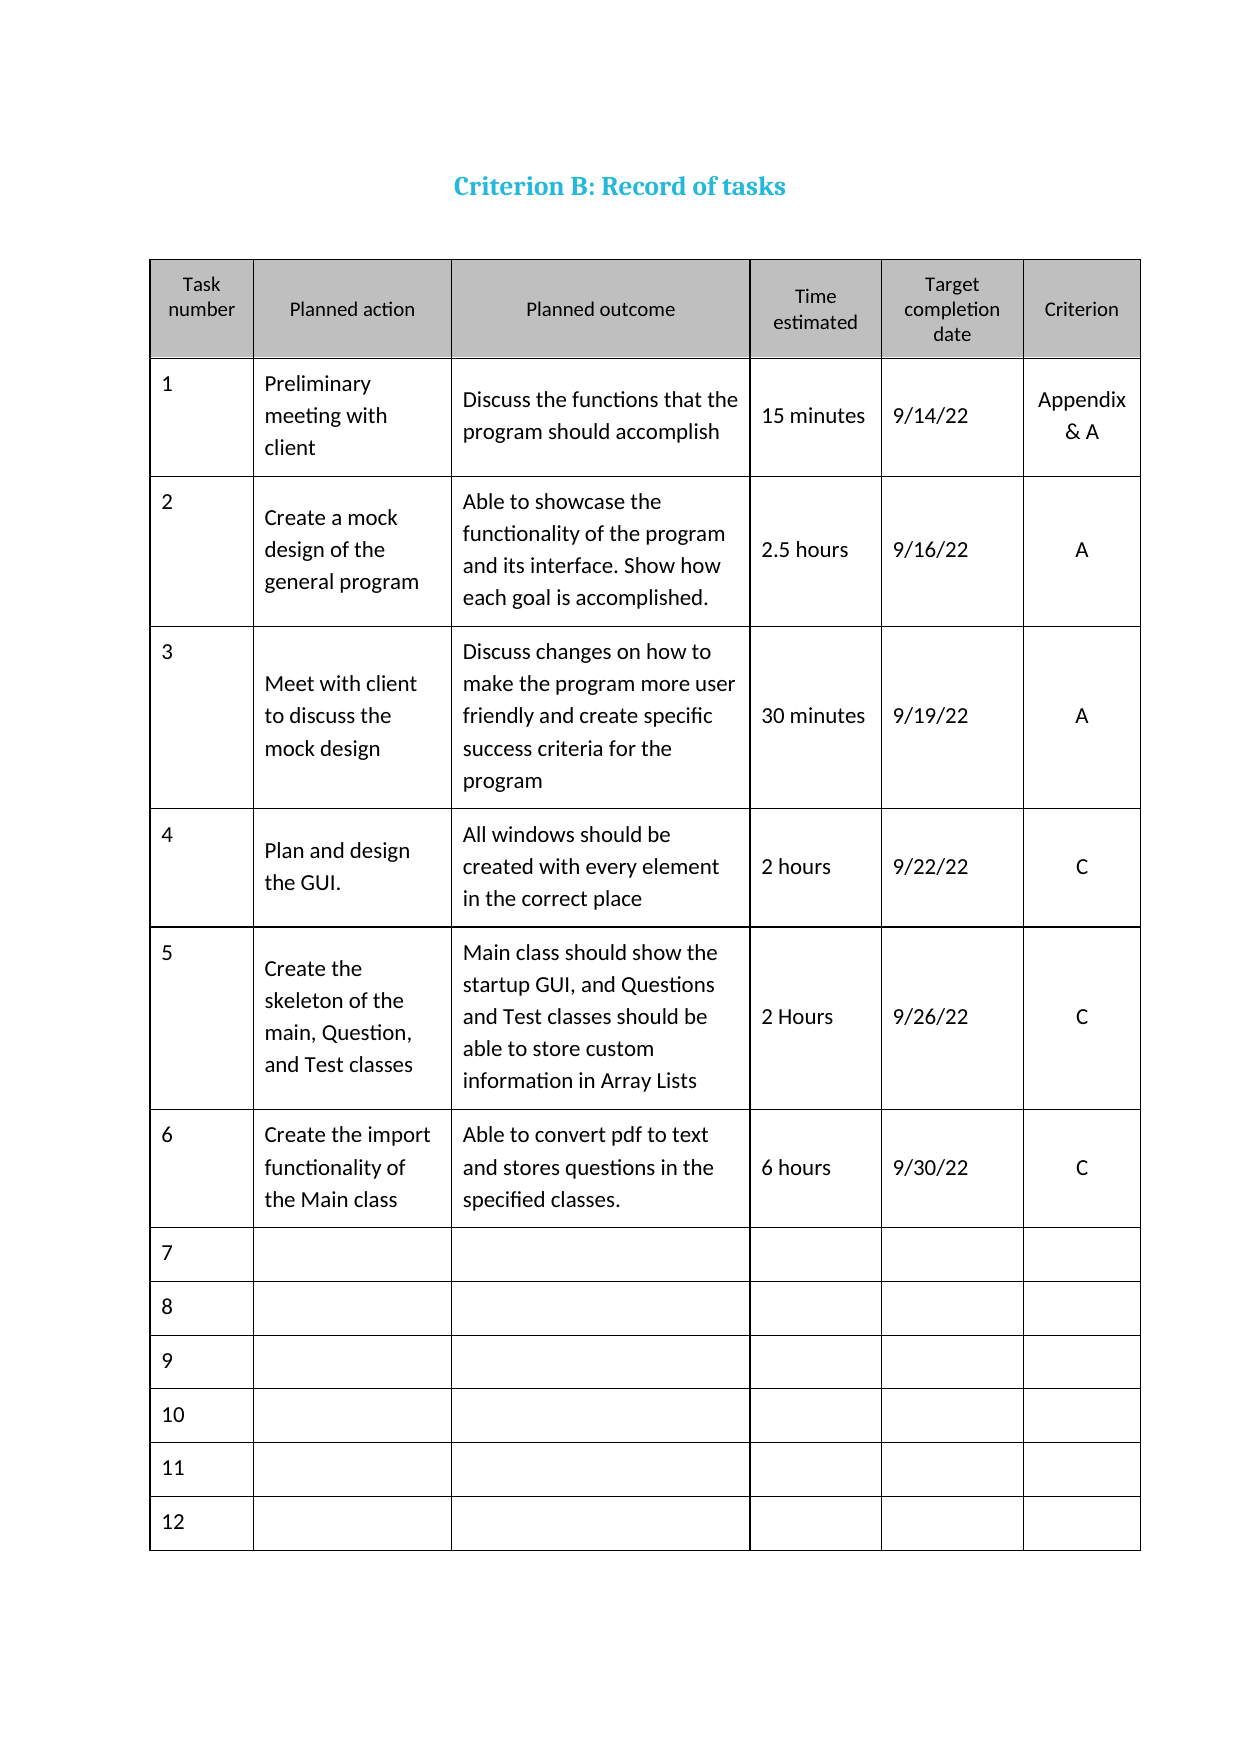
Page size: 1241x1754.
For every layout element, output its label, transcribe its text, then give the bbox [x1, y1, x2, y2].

table_cell [254, 1228, 451, 1281]
table_cell [751, 1228, 881, 1281]
table_cell 15 minutes [751, 359, 881, 476]
table_cell 1 [151, 359, 253, 476]
table_cell [1141, 626, 1179, 808]
table_cell 2 [151, 477, 253, 626]
table_cell [1141, 1335, 1179, 1388]
table_cell A [1024, 477, 1140, 626]
table_cell [882, 1282, 1023, 1334]
table_cell C [1024, 928, 1140, 1109]
table_cell [1141, 1281, 1179, 1334]
table_cell [1141, 1227, 1179, 1281]
table_header [253, 207, 415, 259]
table_header [415, 207, 451, 259]
table_cell [882, 1443, 1023, 1496]
table_cell 2 hours [751, 809, 881, 926]
table_cell [1141, 259, 1179, 357]
table_cell 4 [151, 809, 253, 926]
table_header [754, 207, 881, 259]
table_cell [1141, 926, 1179, 1109]
table_cell Create the import functionality of the Main class [254, 1110, 451, 1227]
table_cell 6 [151, 1110, 253, 1227]
table_cell 2.5 hours [751, 477, 881, 626]
table_cell C [1024, 809, 1140, 926]
table_cell [452, 1443, 749, 1496]
table_cell 10 [151, 1389, 253, 1442]
table_cell Plan and design the GUI. [254, 809, 451, 926]
table_cell [1024, 1497, 1140, 1549]
table_cell [1141, 808, 1179, 926]
table_cell [452, 1389, 749, 1442]
table_cell 9/19/22 [882, 627, 1023, 808]
table_cell Able to convert pdf to text and stores questions in the specified classes. [452, 1110, 749, 1227]
table_cell 5 [151, 928, 253, 1109]
table_cell C [1024, 1110, 1140, 1227]
table_cell 9/16/22 [882, 477, 1023, 626]
table_header [1062, 207, 1179, 259]
table_cell [452, 1282, 749, 1334]
table_cell 7 [151, 1228, 253, 1281]
subtitle Criterion B: Record of tasks [150, 171, 1090, 202]
table_cell [1024, 1389, 1140, 1442]
table_cell Criterion [1024, 260, 1140, 357]
table_cell [452, 1228, 749, 1281]
table_cell [1141, 1496, 1179, 1549]
table_cell [1024, 1228, 1140, 1281]
table_cell [751, 1497, 881, 1549]
table_header [881, 207, 885, 259]
table_header [885, 207, 997, 259]
table_cell [882, 1389, 1023, 1442]
table_cell Create the skeleton of the main, Question, and Test classes [254, 928, 451, 1109]
table_cell Appendix & A [1024, 359, 1140, 476]
table_cell Target completion date [882, 260, 1023, 357]
table_cell 6 hours [751, 1110, 881, 1227]
table_cell Planned action [254, 260, 451, 357]
table_cell [254, 1389, 451, 1442]
table_cell [254, 1282, 451, 1334]
table_header [750, 207, 754, 259]
table_cell [1141, 1109, 1179, 1227]
table_cell 12 [151, 1497, 253, 1549]
table_cell 11 [151, 1443, 253, 1496]
table_cell A [1024, 627, 1140, 808]
table_cell All windows should be created with every element in the correct place [452, 809, 749, 926]
table_cell [1141, 1442, 1179, 1496]
table_cell 9/22/22 [882, 809, 1023, 926]
table_cell [1141, 1388, 1179, 1442]
table_header [997, 207, 1062, 259]
table_cell Task number [151, 260, 253, 357]
table_cell 30 minutes [751, 627, 881, 808]
table_header [451, 207, 475, 259]
table_cell [751, 1336, 881, 1388]
table_cell 9/26/22 [882, 928, 1023, 1109]
table_cell [1024, 1336, 1140, 1388]
table_cell Meet with client to discuss the mock design [254, 627, 451, 808]
table_cell [882, 1336, 1023, 1388]
table_cell [1141, 358, 1179, 476]
table_cell 3 [151, 627, 253, 808]
table_cell [452, 1497, 749, 1549]
table_cell [1024, 1282, 1140, 1334]
table_cell [254, 1443, 451, 1496]
table_cell Discuss the functions that the program should accomplish [452, 359, 749, 476]
table_cell Able to showcase the functionality of the program and its interface. Show how each goal is accomplished. [452, 477, 749, 626]
table_cell [254, 1497, 451, 1549]
table_cell [1024, 1443, 1140, 1496]
table_header [517, 207, 611, 259]
table_cell [254, 1336, 451, 1388]
table_cell Main class should show the startup GUI, and Questions and Test classes should be able to store custom information in Array Lists [452, 928, 749, 1109]
table_cell [1141, 476, 1179, 626]
table_cell 9 [151, 1336, 253, 1388]
table_cell Create a mock design of the general program [254, 477, 451, 626]
table_cell [751, 1389, 881, 1442]
table_cell Time estimated [751, 260, 881, 357]
table_cell 2 Hours [751, 928, 881, 1109]
table_header [475, 207, 517, 259]
table_cell [882, 1228, 1023, 1281]
table_cell Discuss changes on how to make the program more user friendly and create specific success criteria for the program [452, 627, 749, 808]
table_cell [882, 1497, 1023, 1549]
table_cell [751, 1443, 881, 1496]
table_cell Planned outcome [452, 260, 749, 357]
table_cell 9/14/22 [882, 359, 1023, 476]
table_header [150, 207, 253, 259]
table_cell 8 [151, 1282, 253, 1334]
table_cell [751, 1282, 881, 1334]
table_cell Preliminary meeting with client [254, 359, 451, 476]
table_cell 9/30/22 [882, 1110, 1023, 1227]
table_cell [452, 1336, 749, 1388]
table_header [611, 207, 750, 259]
